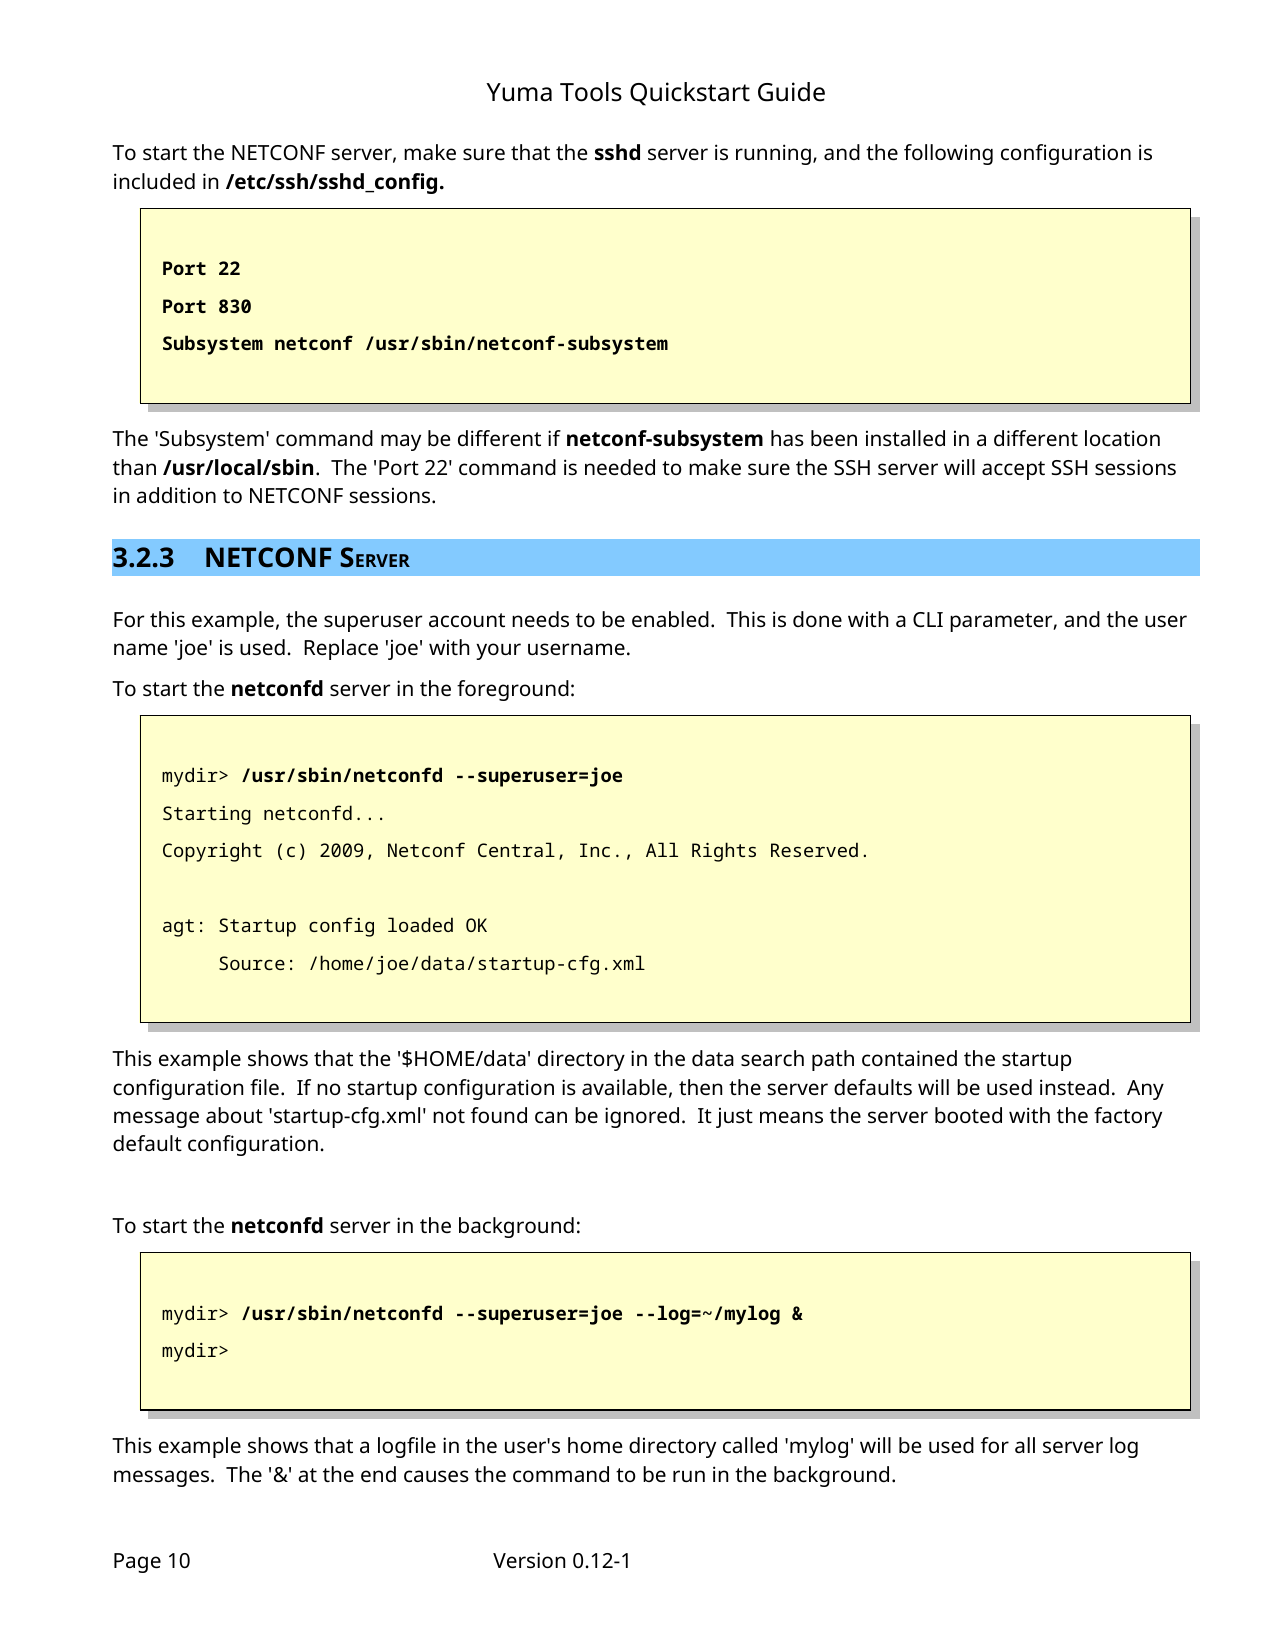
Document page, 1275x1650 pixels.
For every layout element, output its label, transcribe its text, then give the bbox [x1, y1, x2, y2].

text mydir> /usr/sbin/netconfd --superuser=joe --log=~/mylog & [141, 1290, 1190, 1325]
text Source: /home/joe/data/startup-cfg.xml [141, 940, 1190, 976]
text The 'Subsystem' command may be different if netconf-subsystem has been installed in a different location than /usr/local/sbin. The 'Port 22' command is needed to make sure the SSH server will accept SSH sessions in addition to NETCONF sessions. [112, 424, 1200, 510]
text To start the NETCONF server, make sure that the sshd server is running, and the following configuration is included in /etc/ssh/sshd_config. [112, 138, 1200, 195]
text Port 22 [141, 245, 1190, 281]
text To start the netconfd server in the background: [112, 1211, 1200, 1240]
text Subsystem netconf /usr/sbin/netconf-subsystem [141, 320, 1190, 356]
text This example shows that a logfile in the user's home directory called 'mylog' will be used for all server log messages. The '&' at the end causes the command to be run in the background. [112, 1431, 1200, 1488]
text Starting netconfd... [141, 790, 1190, 826]
text agt: Startup config loaded OK [141, 903, 1190, 938]
text To start the netconfd server in the foreground: [112, 674, 1200, 703]
text Copyright (c) 2009, Netconf Central, Inc., All Rights Reserved. [141, 828, 1190, 863]
text mydir> [141, 1327, 1190, 1363]
subtitle NETCONF Server [112, 539, 1200, 576]
text This example shows that the '$HOME/data' directory in the data search path contained the startup configuration file. If no startup configuration is available, then the server defaults will be used instead. Any message about 'startup-cfg.xml' not found can be ignored. It just means the server booted with the factory default configuration. [112, 1044, 1200, 1158]
text mydir> /usr/sbin/netconfd --superuser=joe [141, 753, 1190, 788]
text For this example, the superuser account needs to be enabled. This is done with a CLI parameter, and the user name 'joe' is used. Replace 'joe' with your username. [112, 605, 1200, 662]
text Port 830 [141, 283, 1190, 318]
